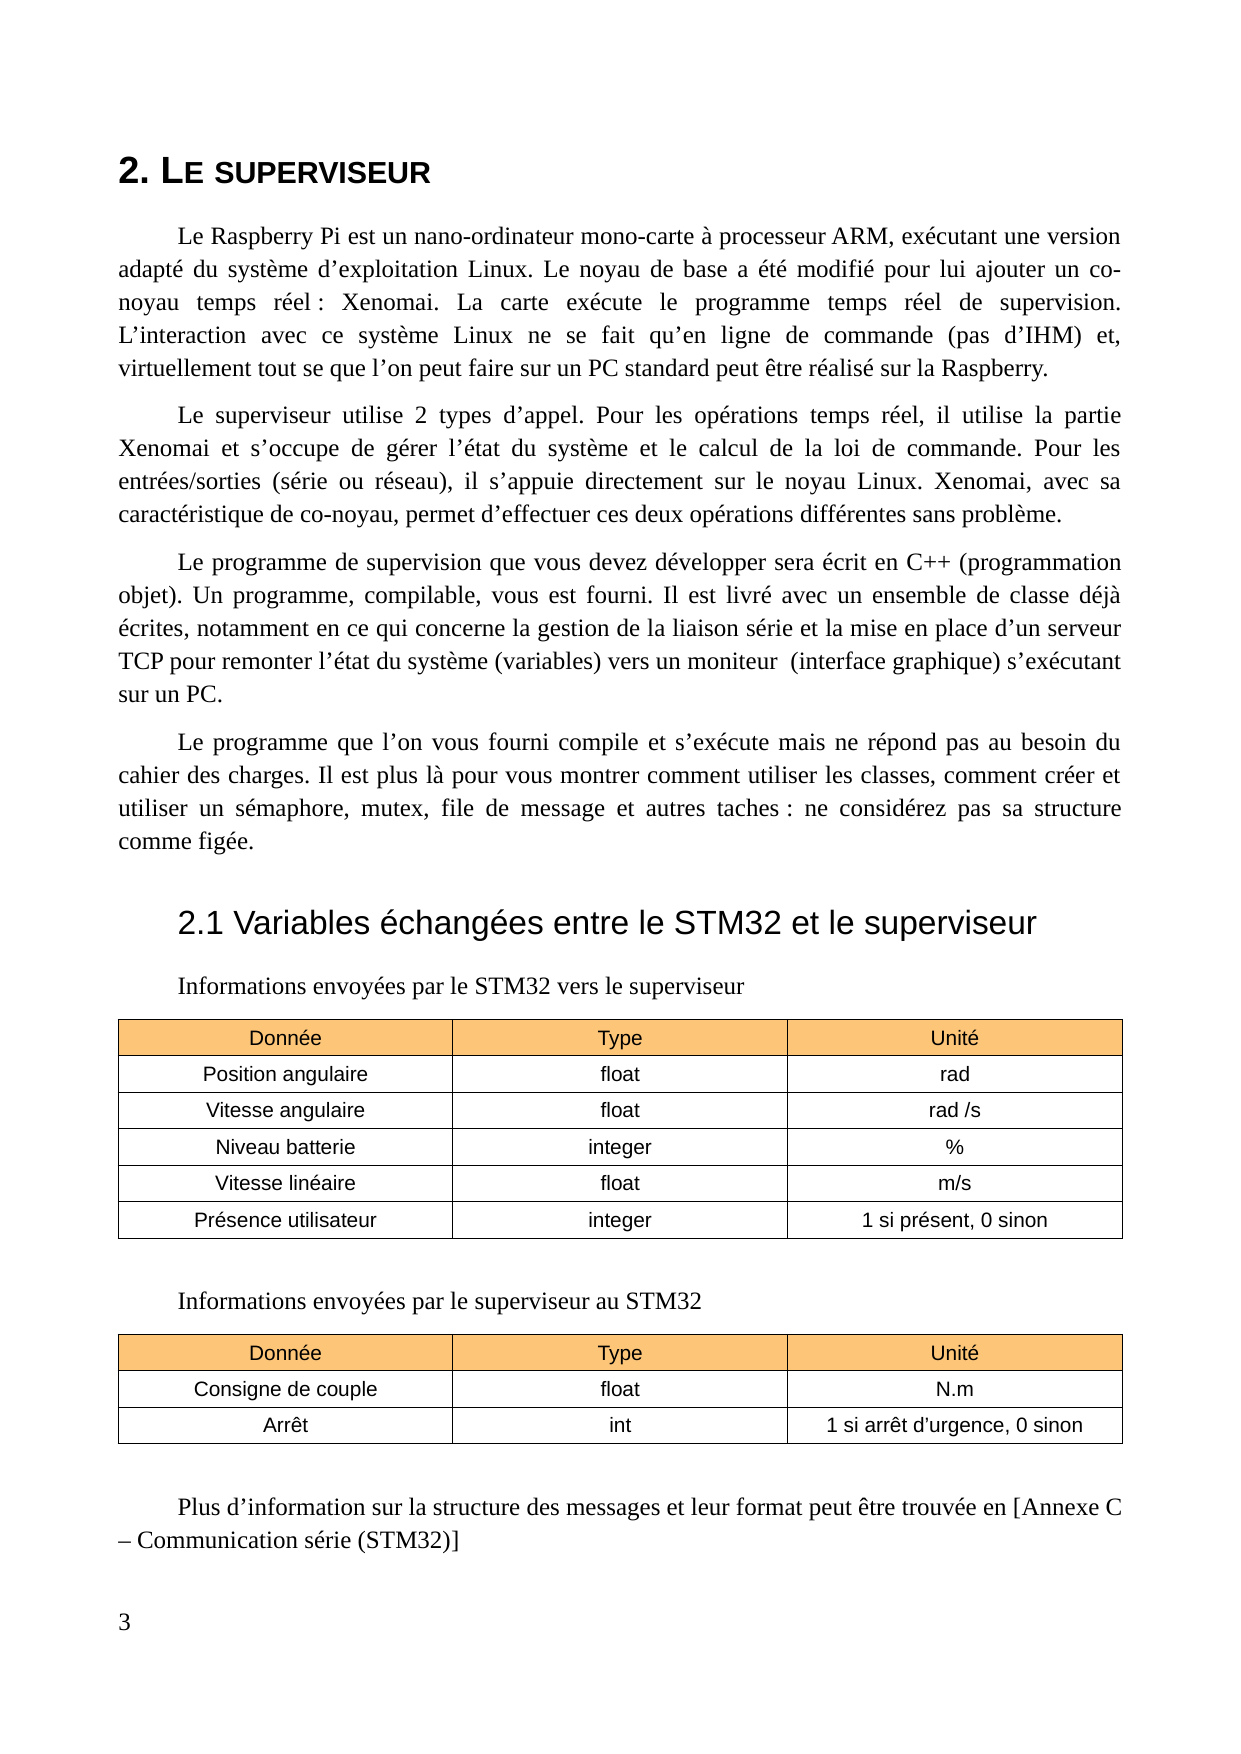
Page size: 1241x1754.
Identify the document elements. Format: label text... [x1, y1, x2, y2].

text Informations envoyées par le STM32 vers le superviseur [118, 971, 1122, 1000]
table_cell float [453, 1056, 787, 1092]
table_cell Arrêt [119, 1408, 452, 1443]
table_header Donnée [119, 1020, 452, 1055]
text Plus d’information sur la structure des messages et leur format peut être trouvée en [Annexe C – Communication série (STM32)] [118, 1492, 1122, 1553]
table_header Type [453, 1020, 787, 1055]
text Le Raspberry Pi est un nano-ordinateur mono-carte à processeur ARM, exécutant une version adapté du système d’exploitation Linux. Le noyau de base a été modifié pour lui ajouter un co-noyau temps réel : Xenomai. La carte exécute le programme temps réel de supervision. L’interaction avec ce système Linux ne se fait qu’en ligne de commande (pas d’IHM) et, virtuellement tout se que l’on peut faire sur un PC standard peut être réalisé sur la Raspberry. [118, 221, 1122, 382]
table_header Unité [788, 1020, 1122, 1055]
table_cell float [453, 1166, 787, 1201]
table_cell N.m [788, 1371, 1122, 1407]
table_cell int [453, 1408, 787, 1443]
text Le superviseur utilise 2 types d’appel. Pour les opérations temps réel, il utilise la partie Xenomai et s’occupe de gérer l’état du système et le calcul de la loi de commande. Pour les entrées/sorties (série ou réseau), il s’appuie directement sur le noyau Linux. Xenomai, avec sa caractéristique de co-noyau, permet d’effectuer ces deux opérations différentes sans problème. [118, 400, 1122, 528]
text Informations envoyées par le superviseur au STM32 [118, 1286, 1122, 1315]
table_cell Vitesse linéaire [119, 1166, 452, 1201]
subtitle Variables échangées entre le STM32 et le superviseur [177, 903, 1122, 942]
table_cell Position angulaire [119, 1056, 452, 1092]
table_header Type [453, 1335, 787, 1370]
table_cell float [453, 1371, 787, 1407]
table_cell integer [453, 1202, 787, 1237]
table_cell Présence utilisateur [119, 1202, 452, 1237]
table_cell integer [453, 1129, 787, 1164]
table_header Unité [788, 1335, 1122, 1370]
table_cell rad /s [788, 1093, 1122, 1128]
text Le programme de supervision que vous devez développer sera écrit en C++ (programmation objet). Un programme, compilable, vous est fourni. Il est livré avec un ensemble de classe déjà écrites, notamment en ce qui concerne la gestion de la liaison série et la mise en place d’un serveur TCP pour remonter l’état du système (variables) vers un moniteur (interface graphique) s’exécutant sur un PC. [118, 547, 1122, 708]
table_cell Niveau batterie [119, 1129, 452, 1164]
table_cell 1 si arrêt d’urgence, 0 sinon [788, 1408, 1122, 1443]
text Le programme que l’on vous fourni compile et s’exécute mais ne répond pas au besoin du cahier des charges. Il est plus là pour vous montrer comment utiliser les classes, comment créer et utiliser un sémaphore, mutex, file de message et autres taches : ne considérez pas sa structure comme figée. [118, 727, 1122, 854]
table_cell m/s [788, 1166, 1122, 1201]
table_cell float [453, 1093, 787, 1128]
table_cell Consigne de couple [119, 1371, 452, 1407]
table_cell rad [788, 1056, 1122, 1092]
table_cell 1 si présent, 0 sinon [788, 1202, 1122, 1237]
table_cell Vitesse angulaire [119, 1093, 452, 1128]
table_header Donnée [119, 1335, 452, 1370]
subtitle Le superviseur [118, 148, 1122, 191]
table_cell % [788, 1129, 1122, 1164]
